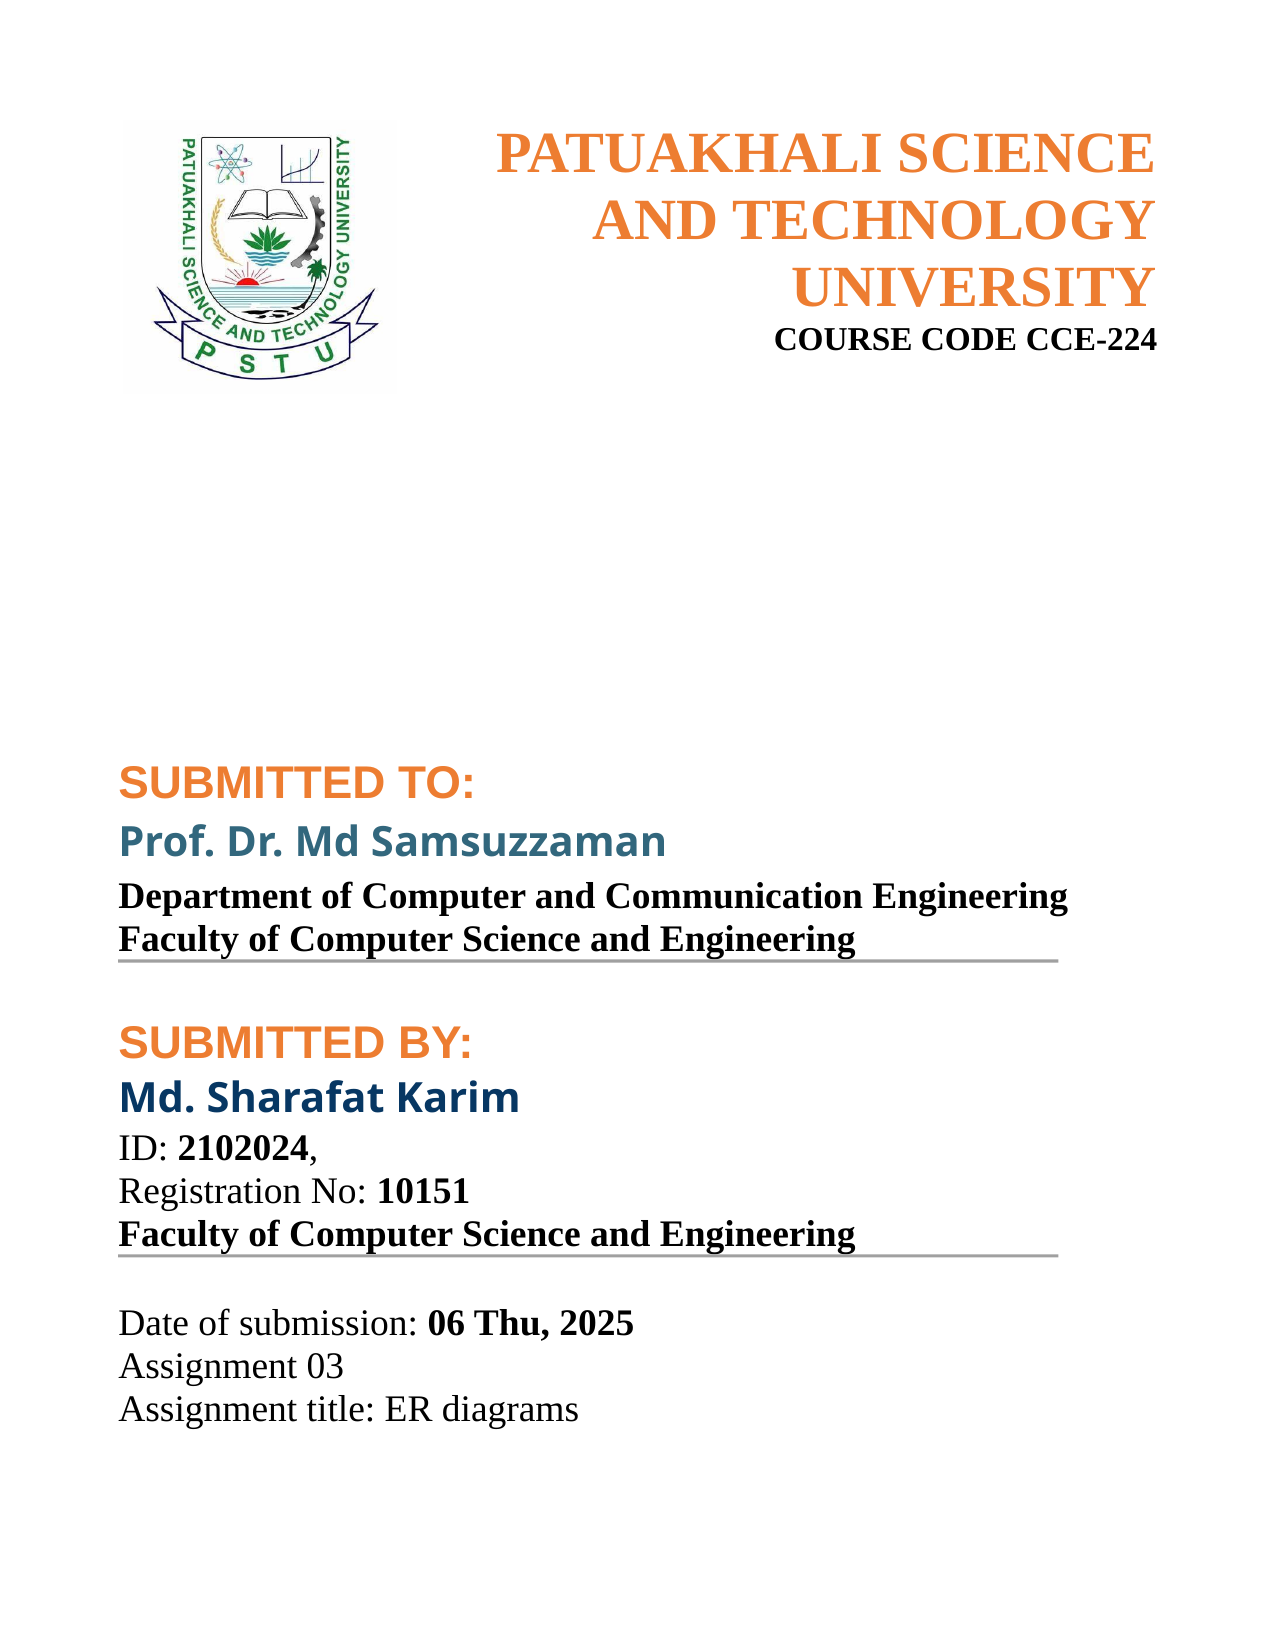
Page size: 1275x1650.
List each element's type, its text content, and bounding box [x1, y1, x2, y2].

picture [122, 120, 398, 395]
text ID: 2102024, [118, 1125, 1157, 1168]
text Faculty of Computer Science and Engineering [118, 916, 1157, 959]
text COURSE CODE CCE-224 [398, 319, 1157, 358]
text Assignment title: ER diagrams [118, 1387, 1157, 1430]
text SUBMITTED TO: [118, 755, 1157, 808]
subtitle Prof. Dr. Md Samsuzzaman [118, 812, 1157, 869]
subtitle Department of Computer and Communication Engineering [118, 873, 1157, 916]
text PATUAKHALI SCIENCE AND TECHNOLOGY UNIVERSITY [118, 118, 1157, 319]
text Md. Sharafat Karim [118, 1068, 1157, 1125]
text Faculty of Computer Science and Engineering [118, 1211, 1157, 1254]
text Registration No: 10151 [118, 1168, 1157, 1211]
text Assignment 03 [118, 1344, 1157, 1387]
text SUBMITTED BY: [118, 1015, 1157, 1068]
text Date of submission: 06 Thu, 2025 [118, 1301, 1157, 1344]
